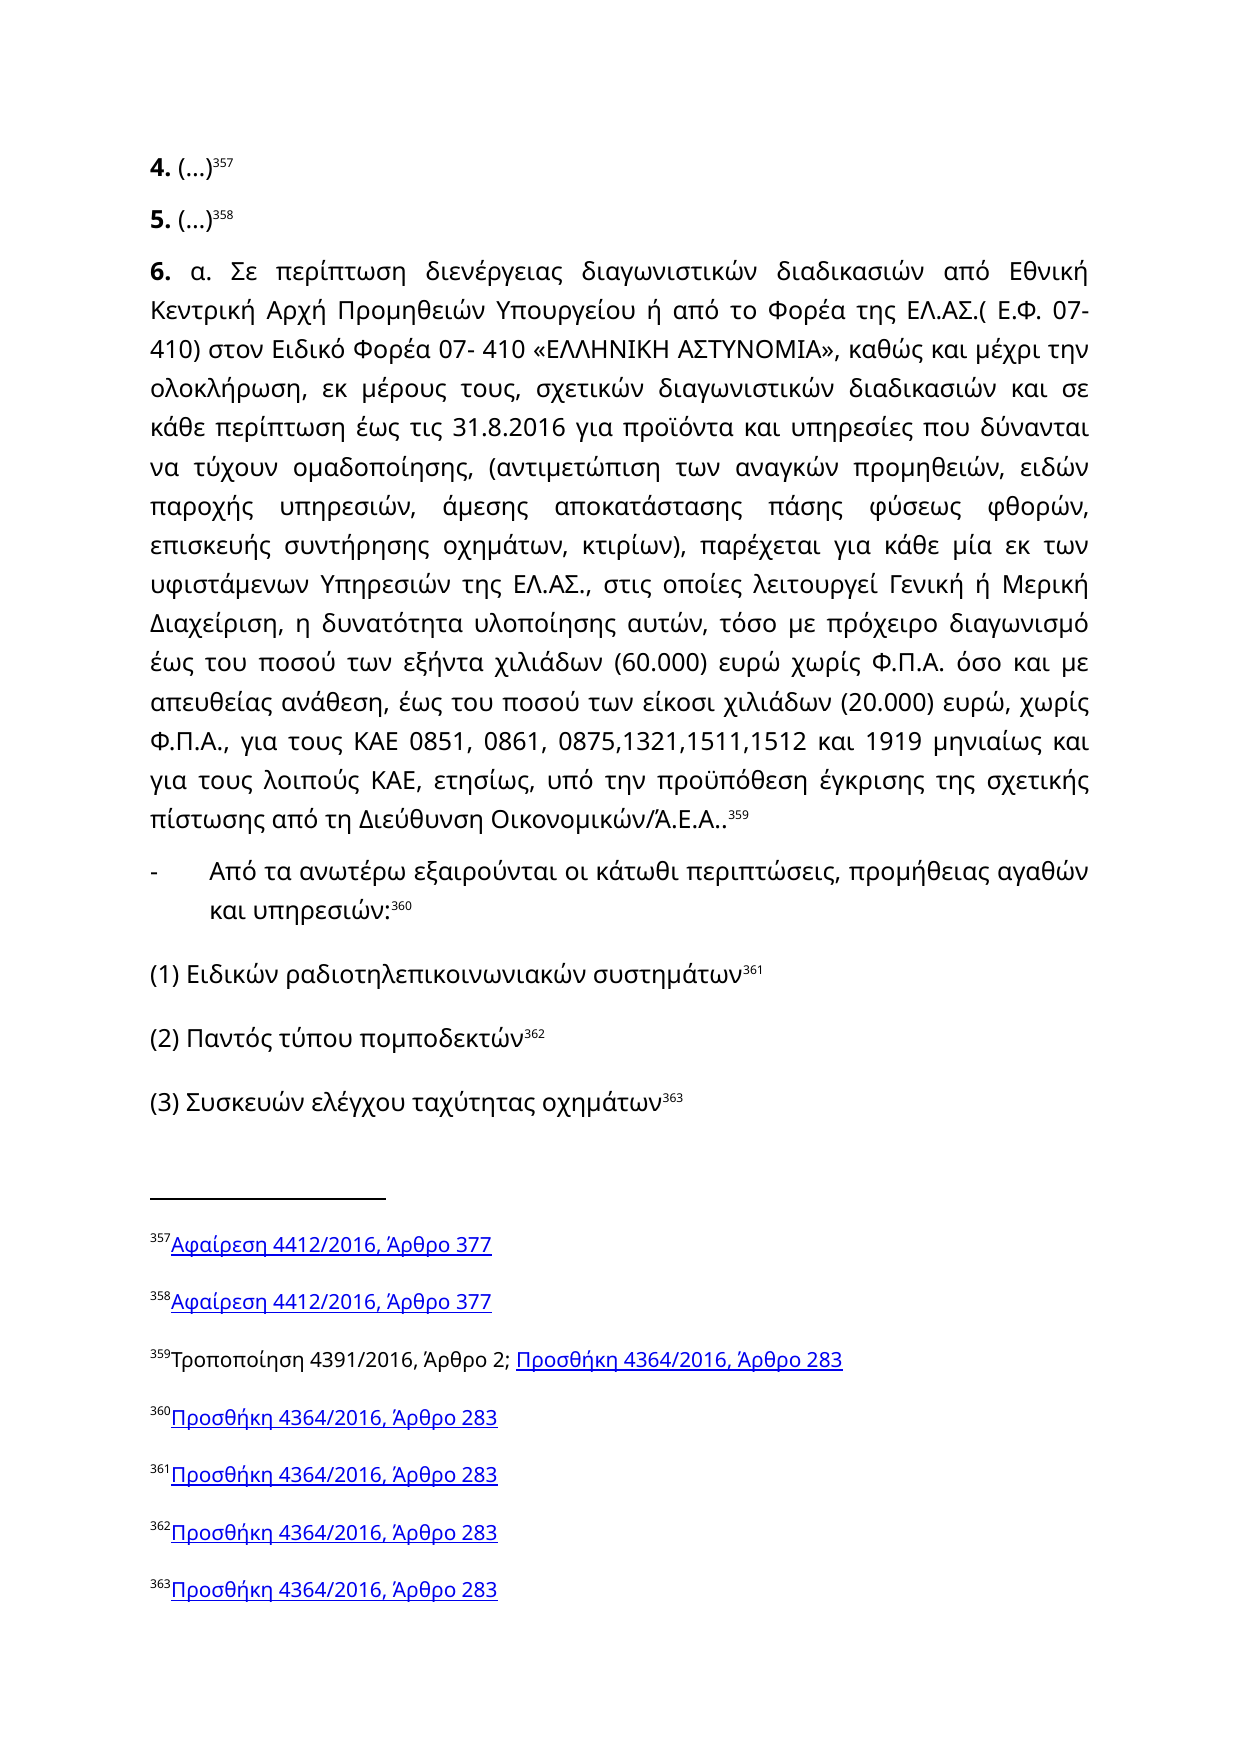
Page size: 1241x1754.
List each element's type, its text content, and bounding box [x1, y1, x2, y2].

text Αφαίρεση 4412/2016, Άρθρο 377 [150, 1287, 1090, 1316]
text (2) Παντός τύπου πομποδεκτών [150, 1021, 1090, 1055]
text Προσθήκη 4364/2016, Άρθρο 283 [150, 1403, 1090, 1431]
text Αφαίρεση 4412/2016, Άρθρο 377 [150, 1230, 1090, 1258]
list - Από τα ανωτέρω εξαιρούνται οι κάτωθι περιπτώσεις, προμήθειας αγαθών και υπηρεσιών: [150, 853, 1090, 927]
text (1) Ειδικών ραδιοτηλεπικοινωνιακών συστημάτων [150, 957, 1090, 991]
text (3) Συσκευών ελέγχου ταχύτητας οχημάτων [150, 1085, 1090, 1119]
text 4. (…) [150, 150, 1090, 184]
text Τροποποίηση 4391/2016, Άρθρο 2; Προσθήκη 4364/2016, Άρθρο 283 [150, 1345, 1090, 1373]
text Προσθήκη 4364/2016, Άρθρο 283 [150, 1576, 1090, 1604]
text Προσθήκη 4364/2016, Άρθρο 283 [150, 1518, 1090, 1546]
text Προσθήκη 4364/2016, Άρθρο 283 [150, 1460, 1090, 1489]
text 5. (…) [150, 202, 1090, 236]
text 6. α. Σε περίπτωση διενέργειας διαγωνιστικών διαδικασιών από Εθνική Κεντρική Αρχή Προμηθειών Υπουργείου ή από το Φορέα της ΕΛ.ΑΣ.( Ε.Φ. 07-410) στον Ειδικό Φορέα 07- 410 «ΕΛΛΗΝΙΚΗ ΑΣΤΥΝΟΜΙΑ», καθώς και μέχρι την ολοκλήρωση, εκ μέρους τους, σχετικών διαγωνιστικών διαδικασιών και σε κάθε περίπτωση έως τις 31.8.2016 για προϊόντα και υπηρεσίες που δύνανται να τύχουν ομαδοποίησης, (αντιμετώπιση των αναγκών προμηθειών, ειδών παροχής υπηρεσιών, άμεσης αποκατάστασης πάσης φύσεως φθορών, επισκευής συντήρησης οχημάτων, κτιρίων), παρέχεται για κάθε μία εκ των υφιστάμενων Υπηρεσιών της ΕΛ.ΑΣ., στις οποίες λειτουργεί Γενική ή Μερική Διαχείριση, η δυνατότητα υλοποίησης αυτών, τόσο με πρόχειρο διαγωνισμό έως του ποσού των εξήντα χιλιάδων (60.000) ευρώ χωρίς Φ.Π.Α. όσο και με απευθείας ανάθεση, έως του ποσού των είκοσι χιλιάδων (20.000) ευρώ, χωρίς Φ.Π.Α., για τους ΚΑΕ 0851, 0861, 0875,1321,1511,1512 και 1919 μηνιαίως και για τους λοιπούς ΚΑΕ, ετησίως, υπό την προϋπόθεση έγκρισης της σχετικής πίστωσης από τη Διεύθυνση Οικονομικών/Ά.Ε.Α.. [150, 253, 1090, 836]
